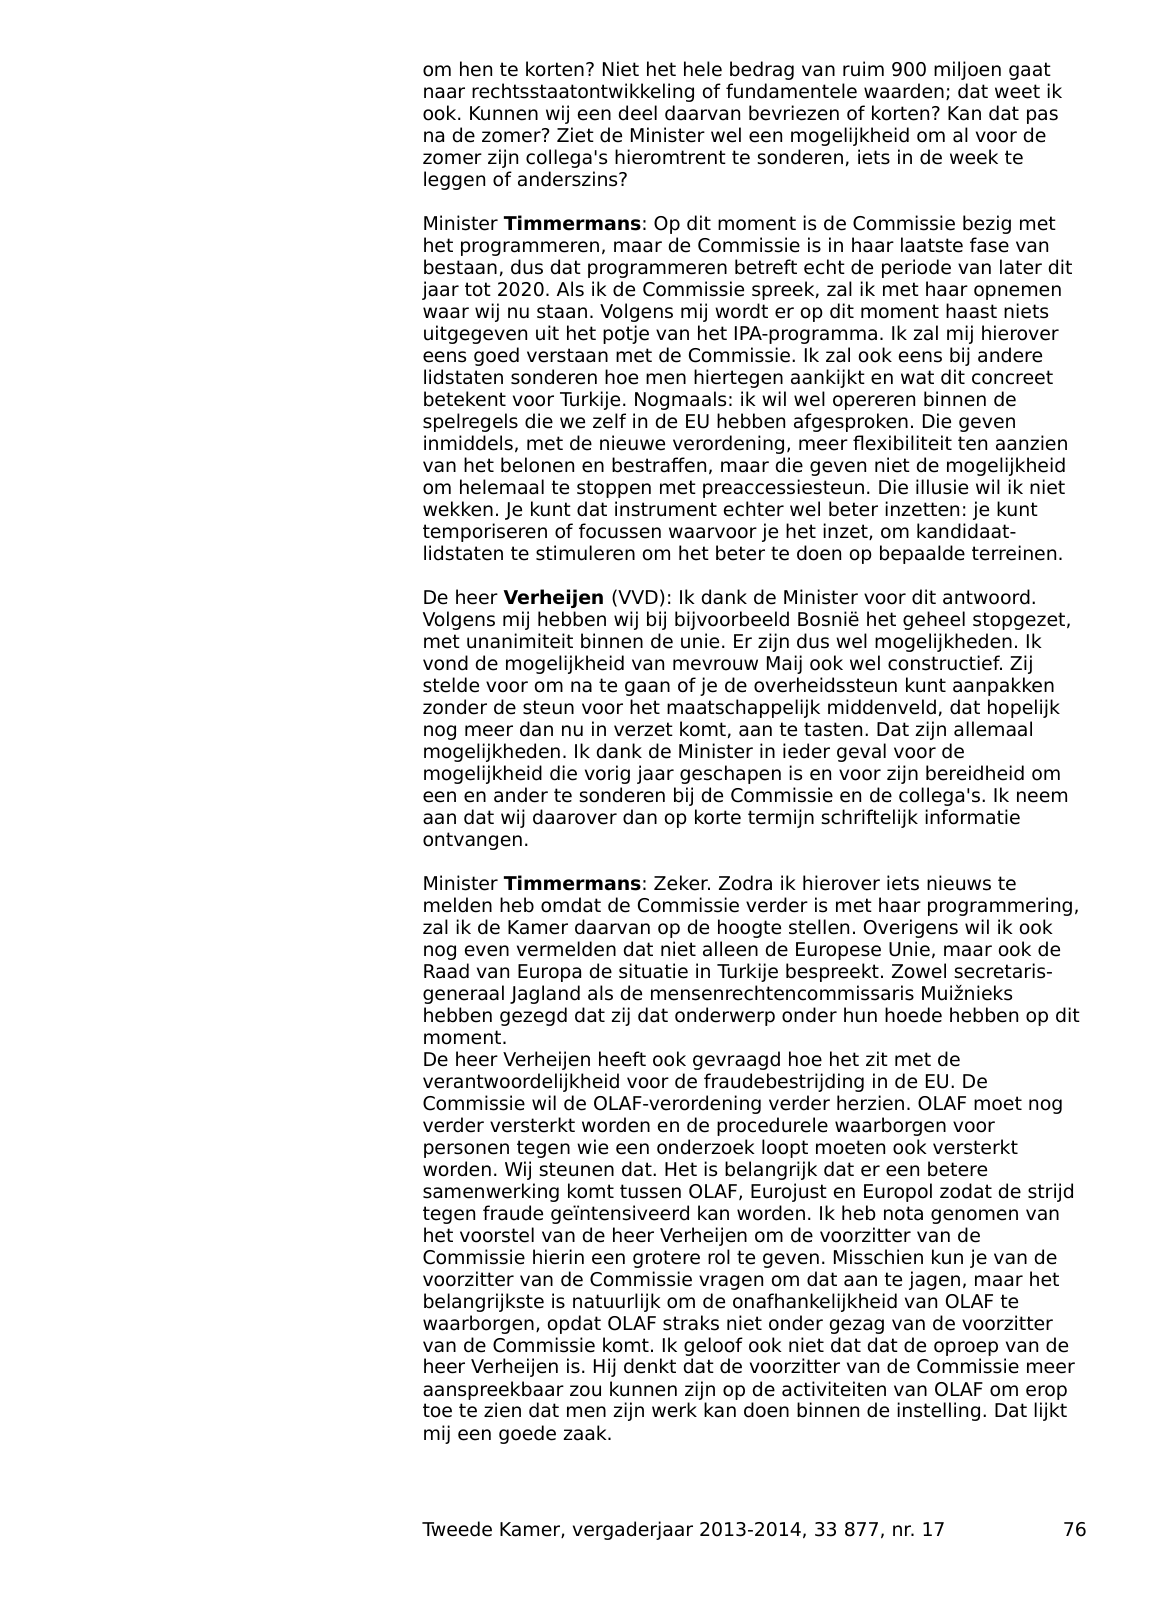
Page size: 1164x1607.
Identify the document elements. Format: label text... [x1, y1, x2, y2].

text Minister Timmermans: Op dit moment is de Commissie bezig met het programmeren, maar de Commissie is in haar laatste fase van bestaan, dus dat programmeren betreft echt de periode van later dit jaar tot 2020. Als ik de Commissie spreek, zal ik met haar opnemen waar wij nu staan. Volgens mij wordt er op dit moment haast niets uitgegeven uit het potje van het IPA-programma. Ik zal mij hierover eens goed verstaan met de Commissie. Ik zal ook eens bij andere lidstaten sonderen hoe men hiertegen aankijkt en wat dit concreet betekent voor Turkije. Nogmaals: ik wil wel opereren binnen de spelregels die we zelf in de EU hebben afgesproken. Die geven inmiddels, met de nieuwe verordening, meer flexibiliteit ten aanzien van het belonen en bestraffen, maar die geven niet de mogelijkheid om helemaal te stoppen met preaccessiesteun. Die illusie wil ik niet wekken. Je kunt dat instrument echter wel beter inzetten: je kunt temporiseren of focussen waarvoor je het inzet, om kandidaat-lidstaten te stimuleren om het beter te doen op bepaalde terreinen. [422, 213, 1087, 565]
text Minister Timmermans: Zeker. Zodra ik hierover iets nieuws te melden heb omdat de Commissie verder is met haar programmering, zal ik de Kamer daarvan op de hoogte stellen. Overigens wil ik ook nog even vermelden dat niet alleen de Europese Unie, maar ook de Raad van Europa de situatie in Turkije bespreekt. Zowel secretaris-generaal Jagland als de mensenrechtencommissaris Muižnieks hebben gezegd dat zij dat onderwerp onder hun hoede hebben op dit moment. [422, 873, 1087, 1049]
text De heer Verheijen heeft ook gevraagd hoe het zit met de verantwoordelijkheid voor de fraudebestrijding in de EU. De Commissie wil de OLAF-verordening verder herzien. OLAF moet nog verder versterkt worden en de procedurele waarborgen voor personen tegen wie een onderzoek loopt moeten ook versterkt worden. Wij steunen dat. Het is belangrijk dat er een betere samenwerking komt tussen OLAF, Eurojust en Europol zodat de strijd tegen fraude geïntensiveerd kan worden. Ik heb nota genomen van het voorstel van de heer Verheijen om de voorzitter van de Commissie hierin een grotere rol te geven. Misschien kun je van de voorzitter van de Commissie vragen om dat aan te jagen, maar het belangrijkste is natuurlijk om de onafhankelijkheid van OLAF te waarborgen, opdat OLAF straks niet onder gezag van de voorzitter van de Commissie komt. Ik geloof ook niet dat dat de oproep van de heer Verheijen is. Hij denkt dat de voorzitter van de Commissie meer aanspreekbaar zou kunnen zijn op de activiteiten van OLAF om erop toe te zien dat men zijn werk kan doen binnen de instelling. Dat lijkt mij een goede zaak. [422, 1049, 1087, 1444]
text De heer Verheijen (VVD): Ik dank de Minister voor dit antwoord. Volgens mij hebben wij bij bijvoorbeeld Bosnië het geheel stopgezet, met unanimiteit binnen de unie. Er zijn dus wel mogelijkheden. Ik vond de mogelijkheid van mevrouw Maij ook wel constructief. Zij stelde voor om na te gaan of je de overheidssteun kunt aanpakken zonder de steun voor het maatschappelijk middenveld, dat hopelijk nog meer dan nu in verzet komt, aan te tasten. Dat zijn allemaal mogelijkheden. Ik dank de Minister in ieder geval voor de mogelijkheid die vorig jaar geschapen is en voor zijn bereidheid om een en ander te sonderen bij de Commissie en de collega's. Ik neem aan dat wij daarover dan op korte termijn schriftelijk informatie ontvangen. [422, 587, 1087, 851]
text om hen te korten? Niet het hele bedrag van ruim 900 miljoen gaat naar rechtsstaatontwikkeling of fundamentele waarden; dat weet ik ook. Kunnen wij een deel daarvan bevriezen of korten? Kan dat pas na de zomer? Ziet de Minister wel een mogelijkheid om al voor de zomer zijn collega's hieromtrent te sonderen, iets in de week te leggen of anderszins? [422, 59, 1087, 191]
